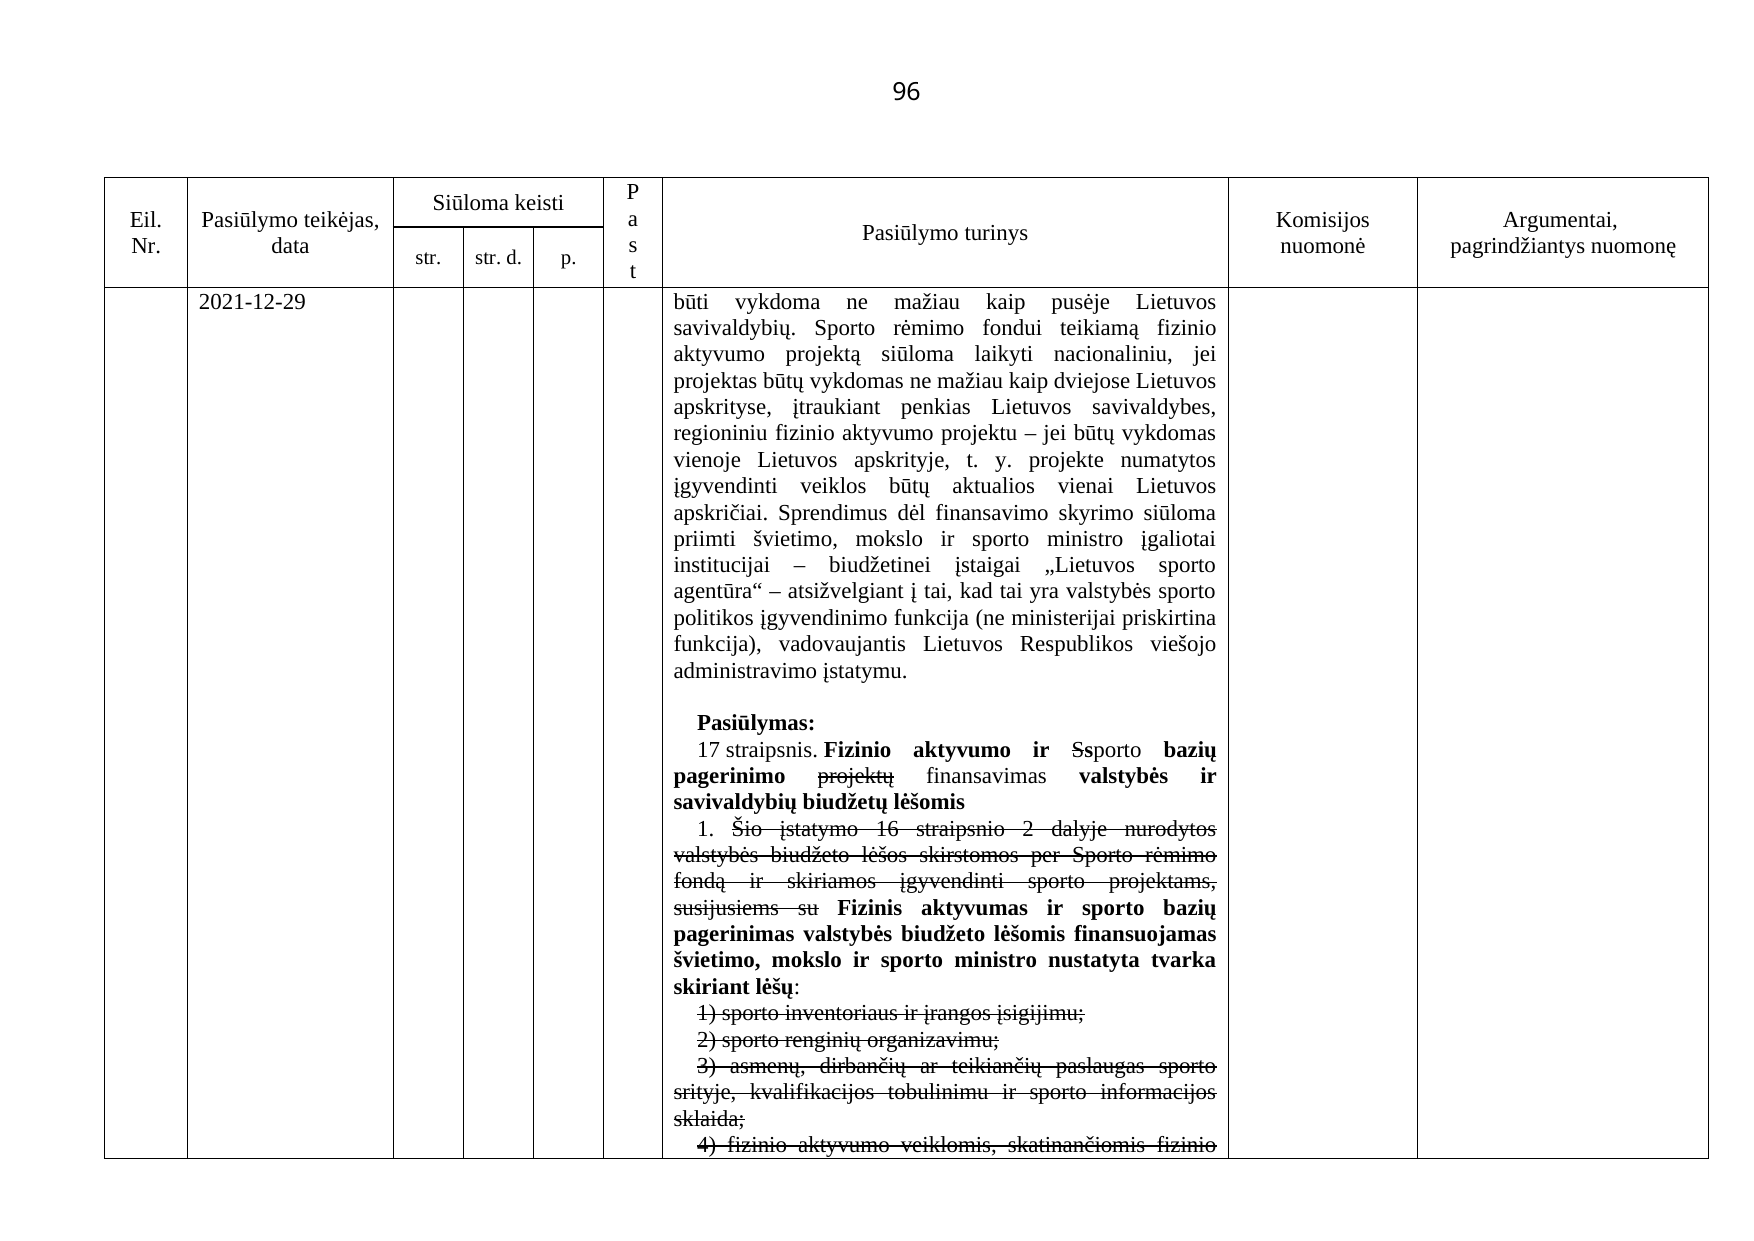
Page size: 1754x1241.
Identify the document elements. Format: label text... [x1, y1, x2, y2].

table_cell p. [534, 228, 603, 287]
table_header Pastabos [604, 178, 662, 287]
table_cell [604, 288, 662, 1157]
table_cell str. [394, 228, 463, 287]
table_cell 2021-12-29 [188, 288, 393, 1157]
table_header Eil. Nr. [105, 178, 187, 287]
table_cell [464, 288, 533, 1157]
table_cell [1418, 288, 1708, 1157]
table_cell [394, 288, 463, 1157]
table_header Komisijos nuomonė [1229, 178, 1417, 287]
table_header Pasiūlymo teikėjas, data [188, 178, 393, 287]
table_header Siūloma keisti [394, 178, 603, 226]
table_cell būti vykdoma ne mažiau kaip pusėje Lietuvos savivaldybių. Sporto rėmimo fondui teikiamą fizinio aktyvumo projektą siūloma laikyti nacionaliniu, jei projektas būtų vykdomas ne mažiau kaip dviejose Lietuvos apskrityse, įtraukiant penkias Lietuvos savivaldybes, regioniniu fizinio aktyvumo projektu – jei būtų vykdomas vienoje Lietuvos apskrityje, t. y. projekte numatytos įgyvendinti veiklos būtų aktualios vienai Lietuvos apskričiai. Sprendimus dėl finansavimo skyrimo siūloma priimti švietimo, mokslo ir sporto ministro įgaliotai institucijai – biudžetinei įstaigai „Lietuvos sporto agentūra“ – atsižvelgiant į tai, kad tai yra valstybės sporto politikos įgyvendinimo funkcija (ne ministerijai priskirtina funkcija), vadovaujantis Lietuvos Respublikos viešojo administravimo įstatymu. Pasiūlymas: 17 straipsnis. Fizinio aktyvumo ir Ssporto bazių pagerinimo projektų finansavimas valstybės ir savivaldybių biudžetų lėšomis 1. Šio įstatymo 16 straipsnio 2 dalyje nurodytos valstybės biudžeto lėšos skirstomos per Sporto rėmimo fondą ir skiriamos įgyvendinti sporto projektams, susijusiems su Fizinis aktyvumas ir sporto bazių pagerinimas valstybės biudžeto lėšomis finansuojamas švietimo, mokslo ir sporto ministro nustatyta tvarka skiriant lėšų: 1) sporto inventoriaus ir įrangos įsigijimu; 2) sporto renginių organizavimu; 3) asmenų, dirbančių ar teikiančių paslaugas sporto srityje, kvalifikacijos tobulinimu ir sporto informacijos sklaida; 4) fizinio aktyvumo veiklomis, skatinančiomis fizinio [663, 288, 1228, 1157]
table_header Pasiūlymo turinys [663, 178, 1228, 287]
table_cell [105, 288, 187, 1157]
table_cell str. d. [464, 228, 533, 287]
table_cell [1229, 288, 1417, 1157]
table_header Argumentai, pagrindžiantys nuomonę [1418, 178, 1708, 287]
table_cell [534, 288, 603, 1157]
